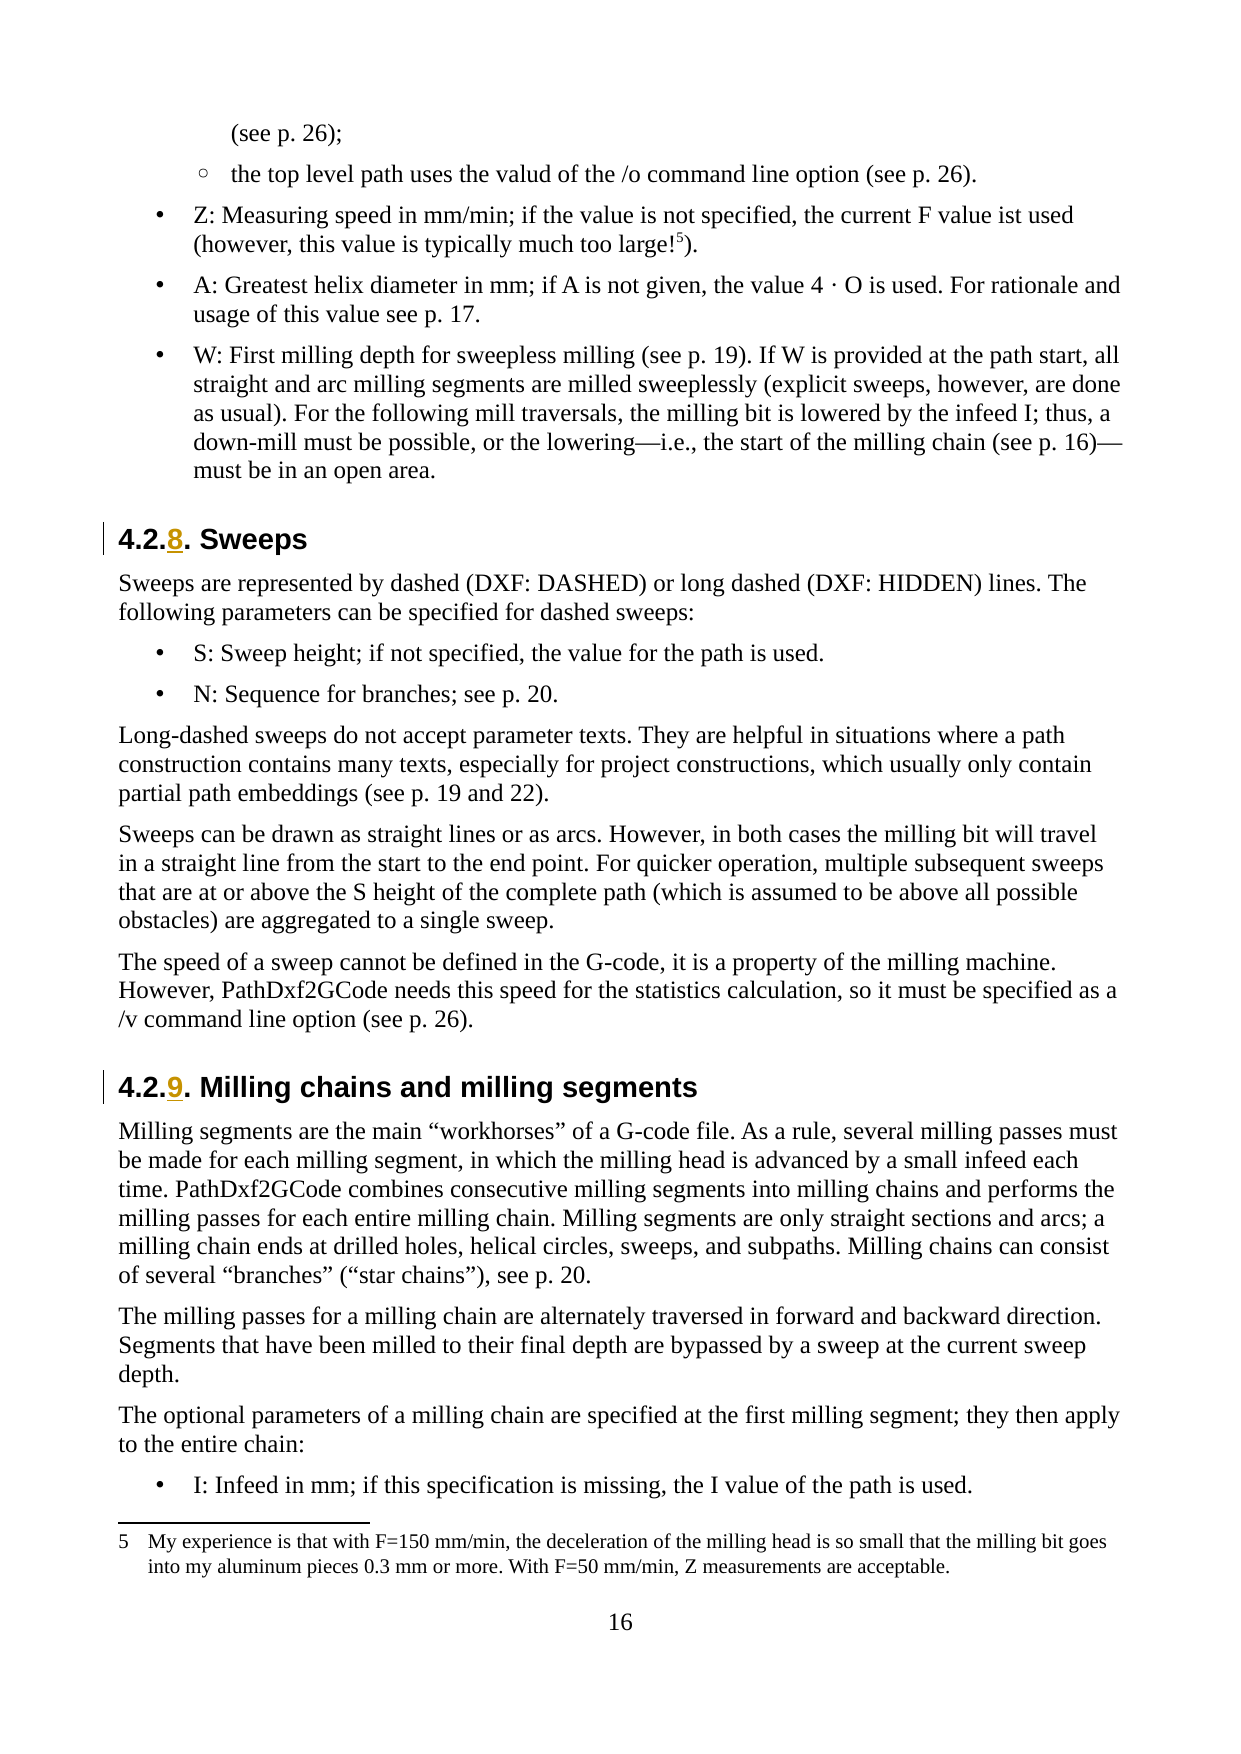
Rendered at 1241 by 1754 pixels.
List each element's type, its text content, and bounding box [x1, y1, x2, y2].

text Long-dashed sweeps do not accept parameter texts. They are helpful in situations where a path construction contains many texts, especially for project constructions, which usually only contain partial path embeddings (see p. 19 and 23). [118, 720, 1122, 807]
text The milling passes for a milling chain are alternately traversed in forward and backward direction. Segments that have been milled to their final depth are bypassed by a sweep at the current sweep depth. [118, 1301, 1122, 1388]
list the top level path uses the valud of the /o command line option (see p. 26). [193, 159, 1122, 188]
list My experience is that with F=150 mm/min, the deceleration of the milling head is so small that the milling bit goes into my aluminum pieces 0.3 mm or more. With F=50 mm/min, Z measurements are acceptable. [118, 1529, 1122, 1578]
text The speed of a sweep cannot be defined in the G-code, it is a property of the milling machine. However, PathDxf2GCode needs this speed for the statistics calculation, so it must be specified as a /v command line option (see p. 26). [118, 947, 1122, 1033]
subtitle 4.2.9. Milling chains and milling segments [118, 1070, 1122, 1104]
text The optional parameters of a milling chain are specified at the first milling segment; they then apply to the entire chain: [118, 1400, 1122, 1458]
list Z: Measuring speed in mm/min; if the value is not specified, the current F value ist used (however, this value is typically much too large!). [156, 201, 1122, 258]
list S: Sweep height; if not specified, the value for the path is used. [156, 638, 1122, 667]
list N: Sequence for branches; see p. 20. [156, 679, 1122, 708]
text Sweeps can be drawn as straight lines or as arcs. However, in both cases the milling bit will travel in a straight line from the start to the end point. For quicker operation, multiple subsequent sweeps that are at or above the S height of the complete path (which is assumed to be above all possible obstacles) are aggregated to a single sweep. [118, 819, 1122, 934]
list A: Greatest helix diameter in mm; if A is not given, the value 4 · O is used. For rationale and usage of this value see p. 17. [156, 271, 1122, 328]
text Milling segments are the main “workhorses” of a G-code file. As a rule, several milling passes must be made for each milling segment, in which the milling head is advanced by a small infeed each time. PathDxf2GCode combines consecutive milling segments into milling chains and performs the milling passes for each entire milling chain. Milling segments are only straight sections and arcs; a milling chain ends at drilled holes, helical circles, sweeps, and subpaths. Milling chains can consist of several “branches” (“star chains”), see p. 20. [118, 1116, 1122, 1289]
list (see p. 26); [193, 118, 1122, 147]
list I: Infeed in mm; if this specification is missing, the I value of the path is used. [156, 1470, 1122, 1499]
text Sweeps are represented by dashed (DXF: DASHED) or long dashed (DXF: HIDDEN) lines. The following parameters can be specified for dashed sweeps: [118, 568, 1122, 625]
subtitle 4.2.8. Sweeps [118, 522, 1122, 555]
list W: First milling depth for sweepless milling (see p. 19). If W is provided at the path start, all straight and arc milling segments are milled sweeplessly (explicit sweeps, however, are done as usual). For the following mill traversals, the milling bit is lowered by the infeed I; thus, a down-mill must be possible, or the lowering—i.e., the start of the milling chain (see p. 16)—must be in an open area. [156, 341, 1122, 484]
